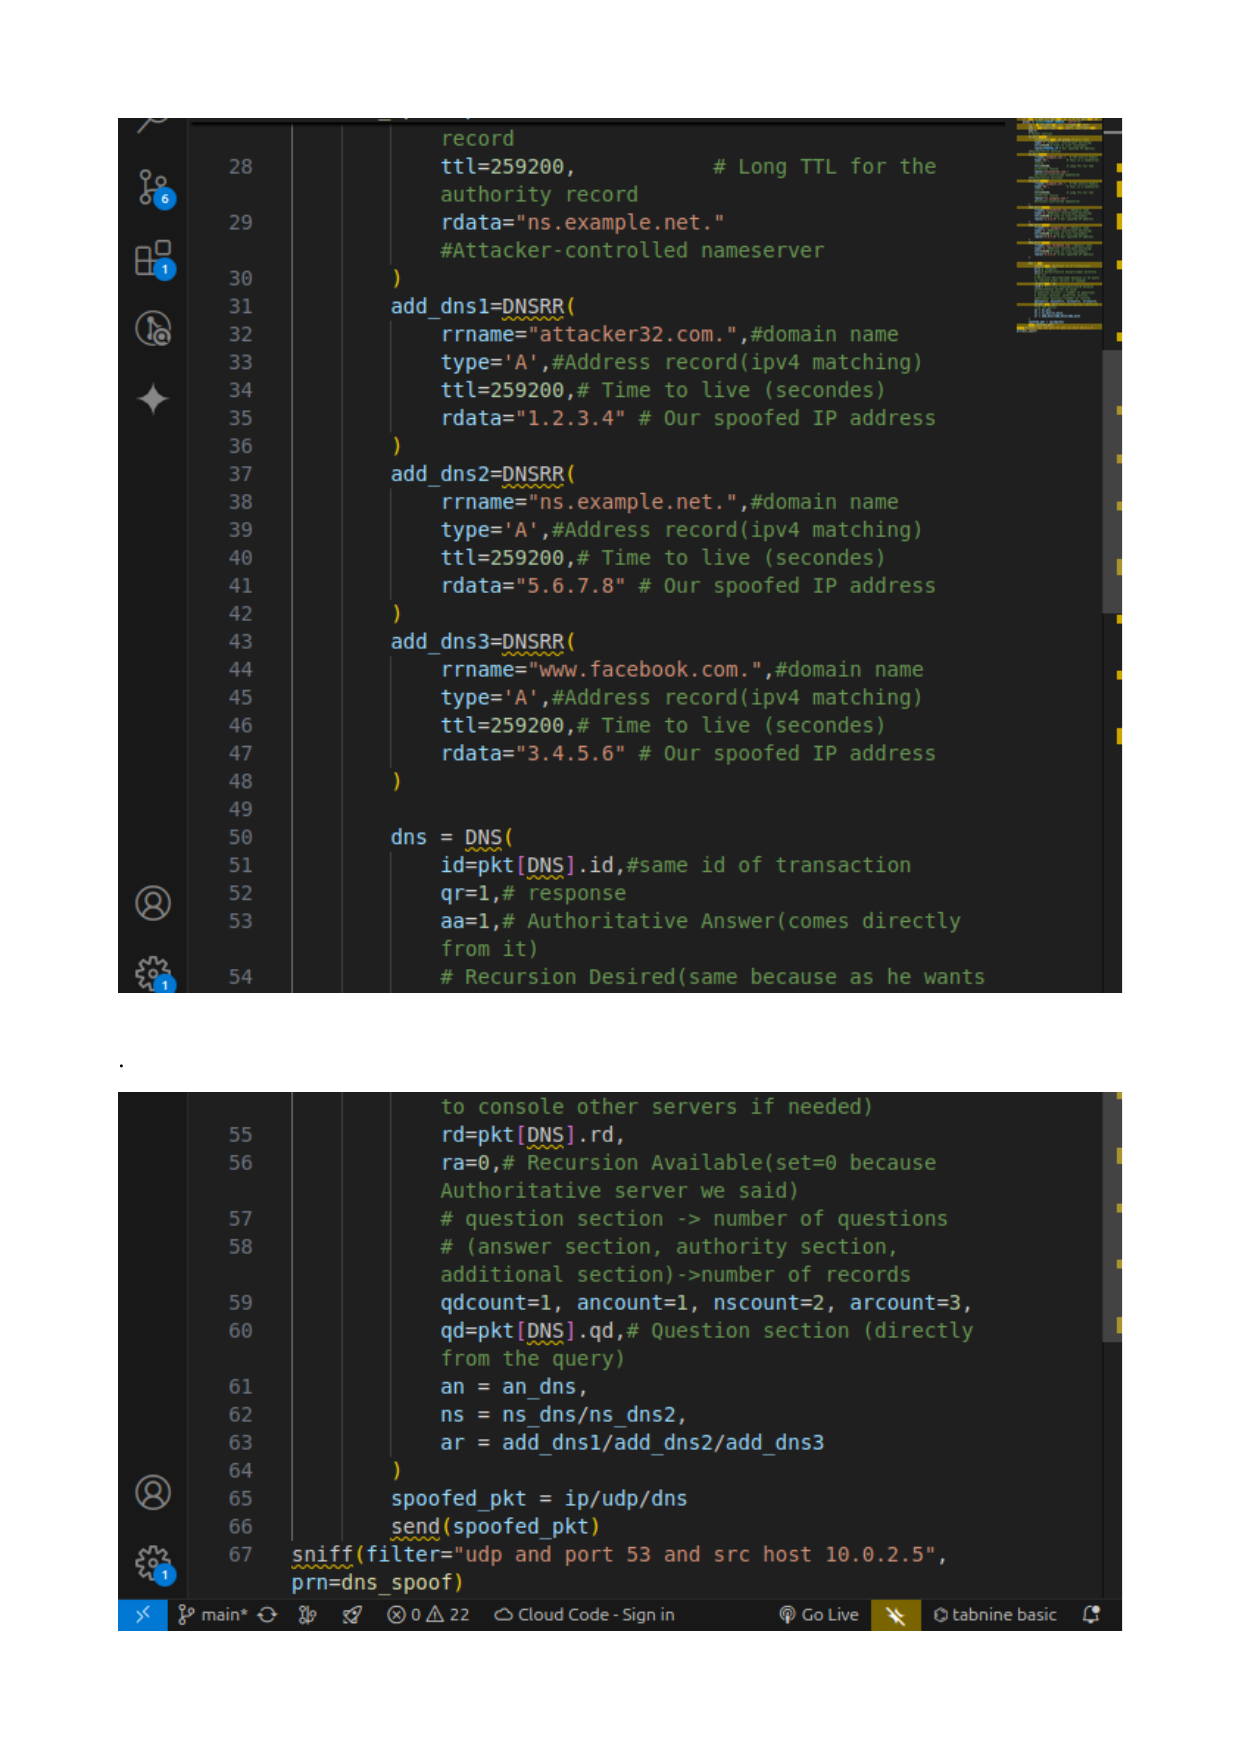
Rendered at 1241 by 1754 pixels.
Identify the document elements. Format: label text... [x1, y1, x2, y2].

picture [118, 1092, 1123, 1631]
picture [118, 118, 1123, 993]
text . [118, 1044, 1122, 1073]
